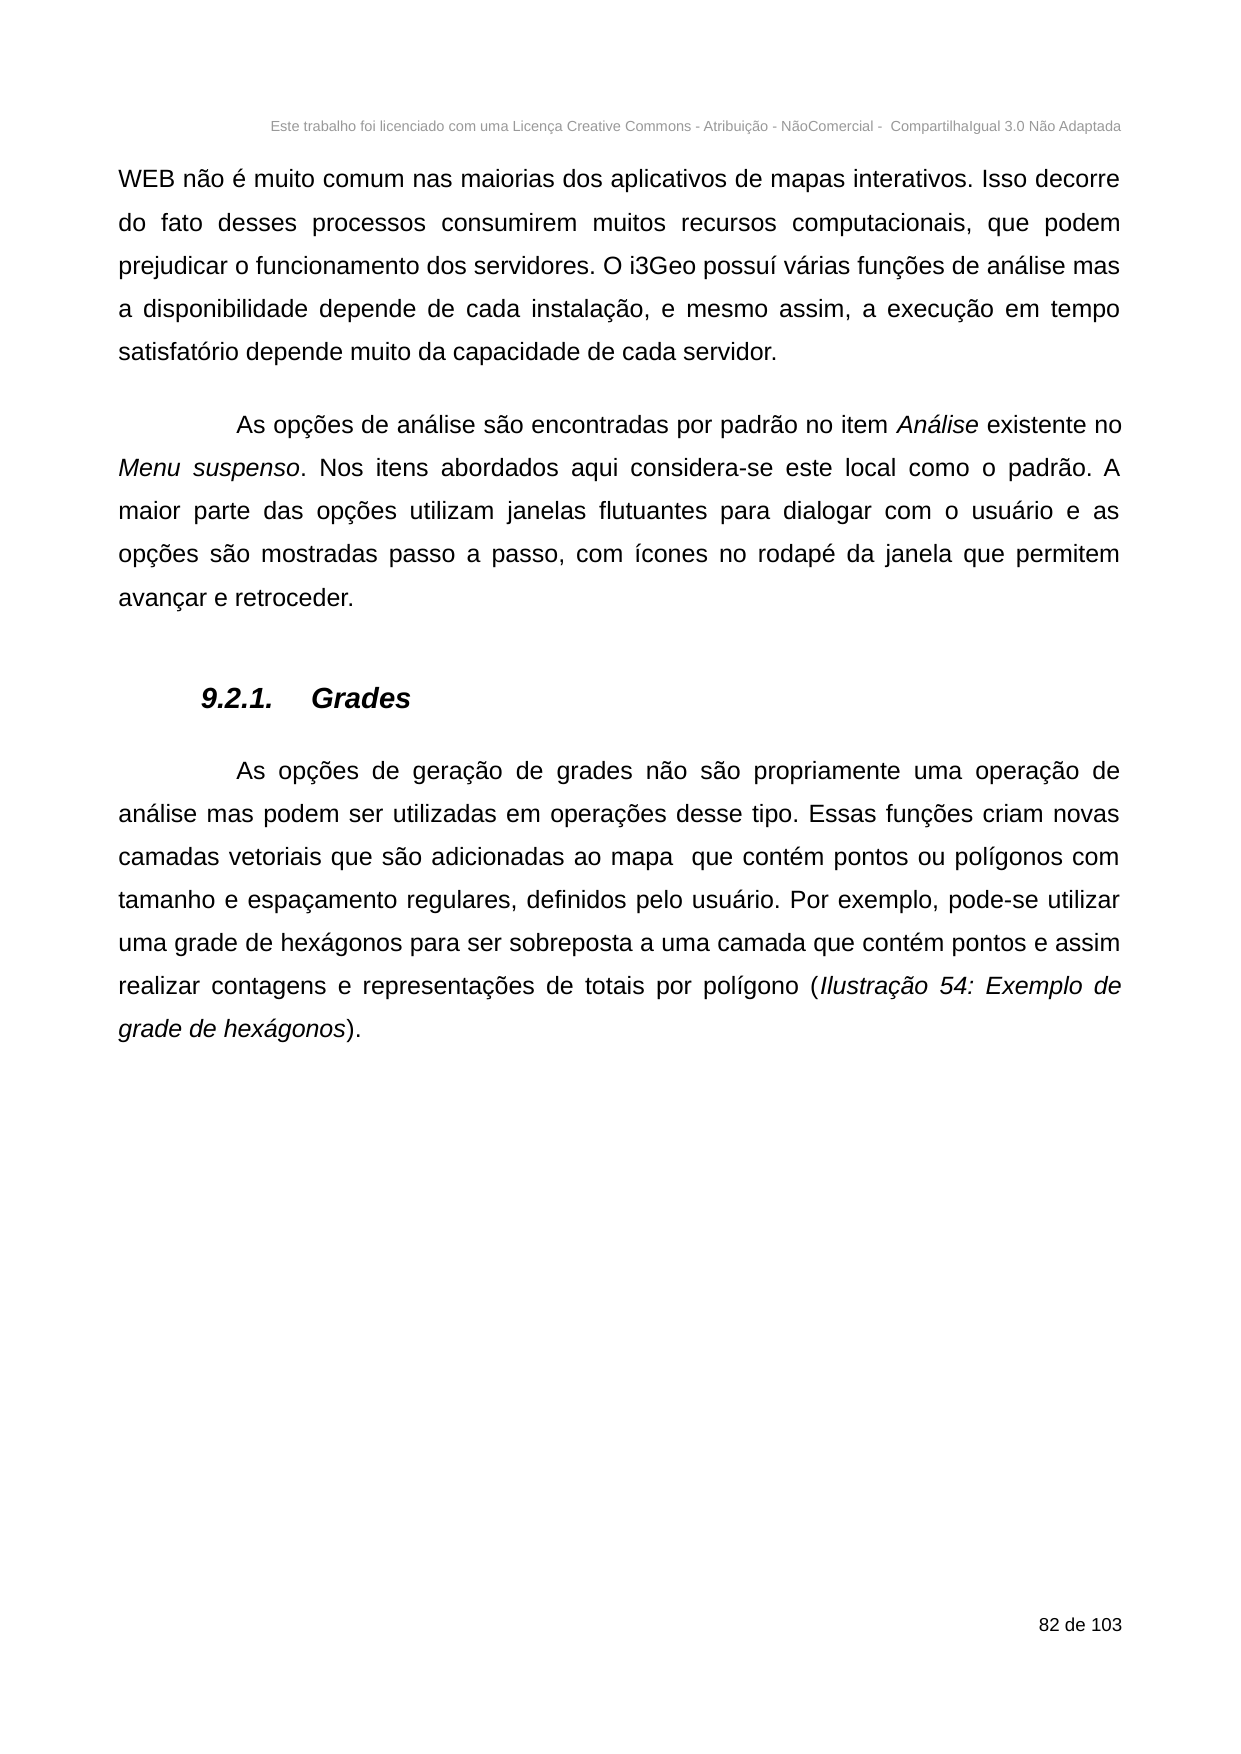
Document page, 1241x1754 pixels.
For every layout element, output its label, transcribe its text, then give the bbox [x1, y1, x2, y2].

subtitle Grades [163, 681, 1122, 714]
text As opções de geração de grades não são propriamente uma operação de análise mas podem ser utilizadas em operações desse tipo. Essas funções criam novas camadas vetoriais que são adicionadas ao mapa que contém pontos ou polígonos com tamanho e espaçamento regulares, definidos pelo usuário. Por exemplo, pode-se utilizar uma grade de hexágonos para ser sobreposta a uma camada que contém pontos e assim realizar contagens e representações de totais por polígono (Ilustração 54: Exemplo de grade de hexágonos). [118, 756, 1122, 1043]
text As opções de análise são encontradas por padrão no item Análise existente no Menu suspenso. Nos itens abordados aqui considera-se este local como o padrão. A maior parte das opções utilizam janelas flutuantes para dialogar com o usuário e as opções são mostradas passo a passo, com ícones no rodapé da janela que permitem avançar e retroceder. [118, 410, 1122, 611]
text WEB não é muito comum nas maiorias dos aplicativos de mapas interativos. Isso decorre do fato desses processos consumirem muitos recursos computacionais, que podem prejudicar o funcionamento dos servidores. O i3Geo possuí várias funções de análise mas a disponibilidade depende de cada instalação, e mesmo assim, a execução em tempo satisfatório depende muito da capacidade de cada servidor. [118, 164, 1122, 366]
